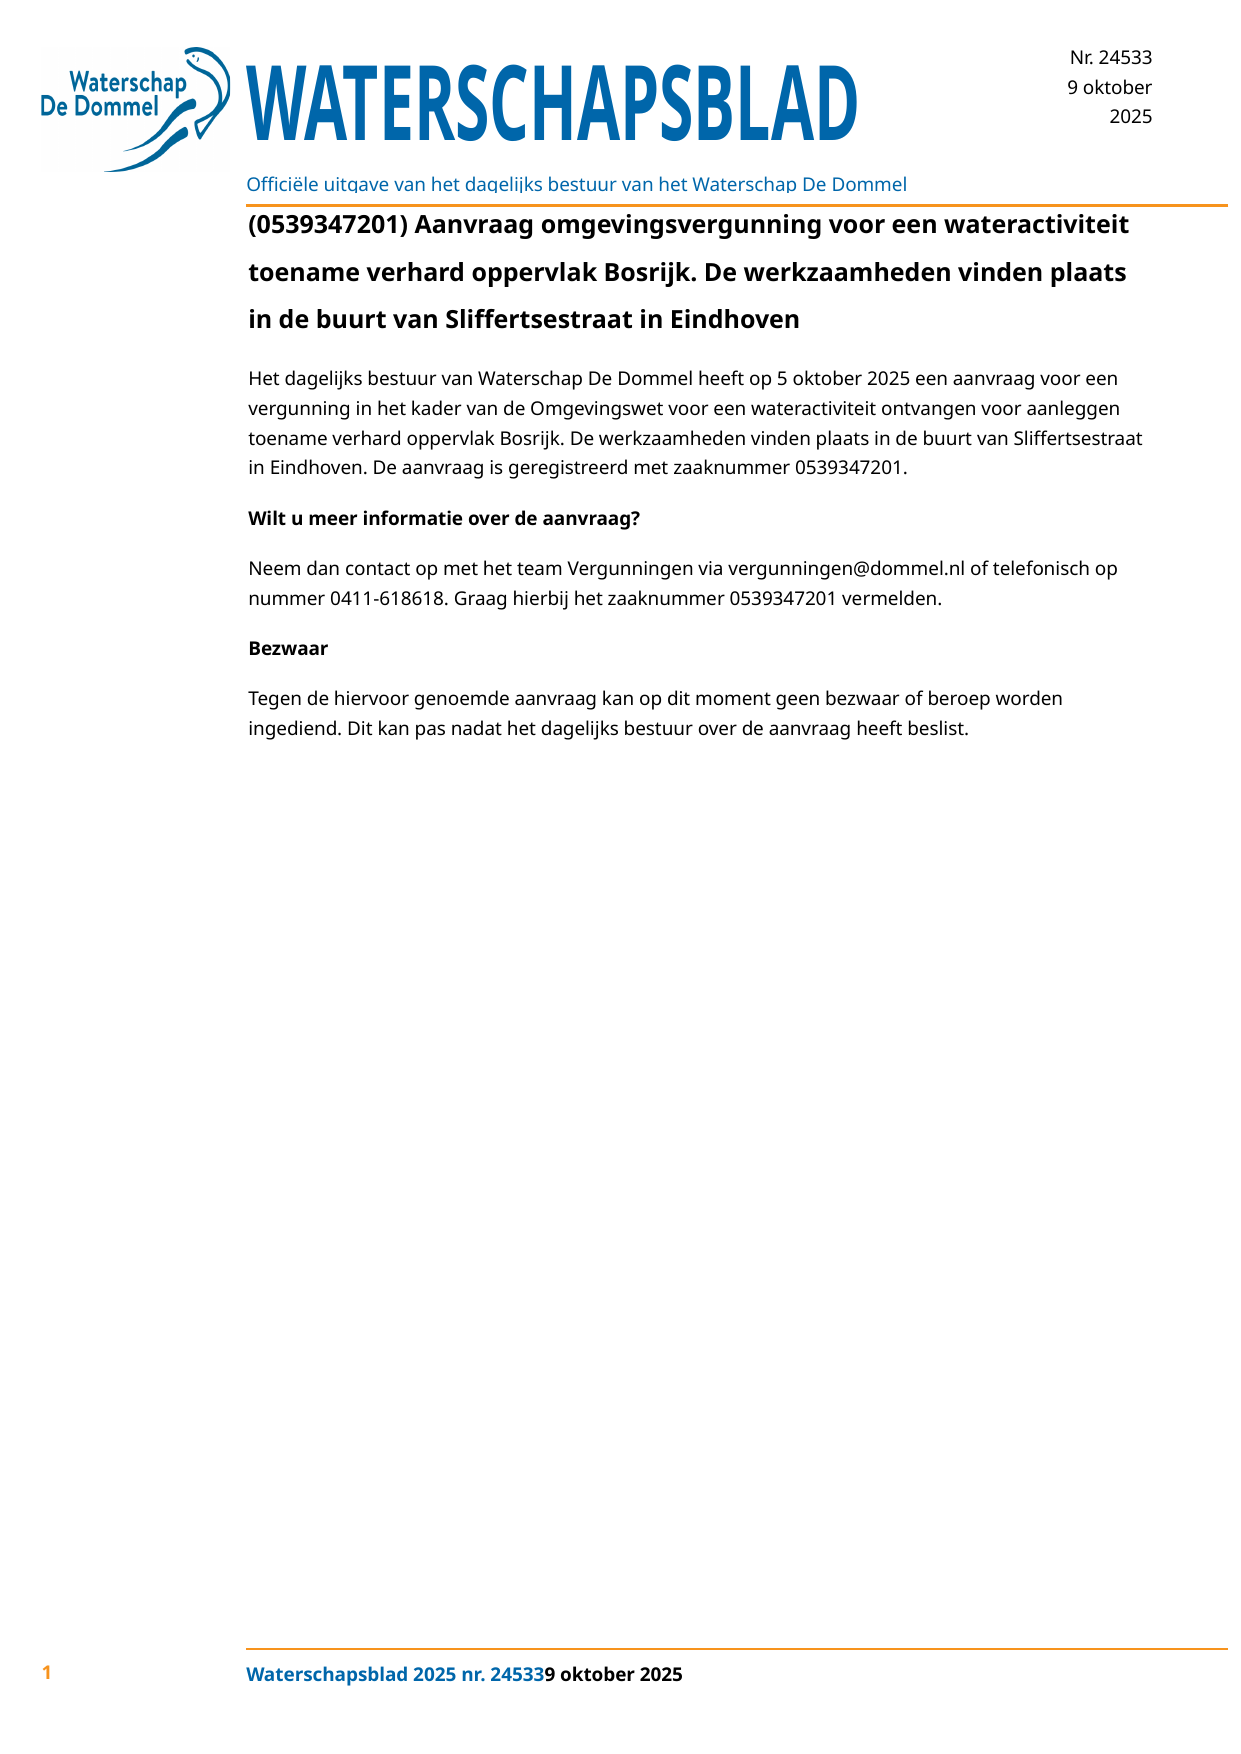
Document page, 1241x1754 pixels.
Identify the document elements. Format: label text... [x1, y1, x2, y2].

text Bezwaar [248, 635, 1152, 661]
picture [41, 47, 231, 172]
picture [204, 47, 231, 76]
text Wilt u meer informatie over de aanvraag? [248, 505, 1152, 530]
text Neem dan contact op met het team Vergunningen via vergunningen@dommel.nl of telefonisch op nummer 0411-618618. Graag hierbij het zaaknummer 0539347201 vermelden. [248, 555, 1152, 610]
text Het dagelijks bestuur van Waterschap De Dommel heeft op 5 oktober 2025 een aanvraag voor een vergunning in het kader van de Omgevingswet voor een wateractiviteit ontvangen voor aanleggen toename verhard oppervlak Bosrijk. De werkzaamheden vinden plaats in de buurt van Sliffertsestraat in Eindhoven. De aanvraag is geregistreerd met zaaknummer 0539347201. [248, 366, 1152, 480]
text Tegen de hiervoor genoemde aanvraag kan op dit moment geen bezwaar of beroep worden ingediend. Dit kan pas nadat het dagelijks bestuur over de aanvraag heeft beslist. [248, 686, 1152, 741]
picture [198, 118, 210, 131]
text (0539347201) Aanvraag omgevingsvergunning voor een wateractiviteit toename verhard oppervlak Bosrijk. De werkzaamheden vinden plaats in de buurt van Sliffertsestraat in Eindhoven [248, 207, 1152, 336]
picture [45, 99, 51, 111]
